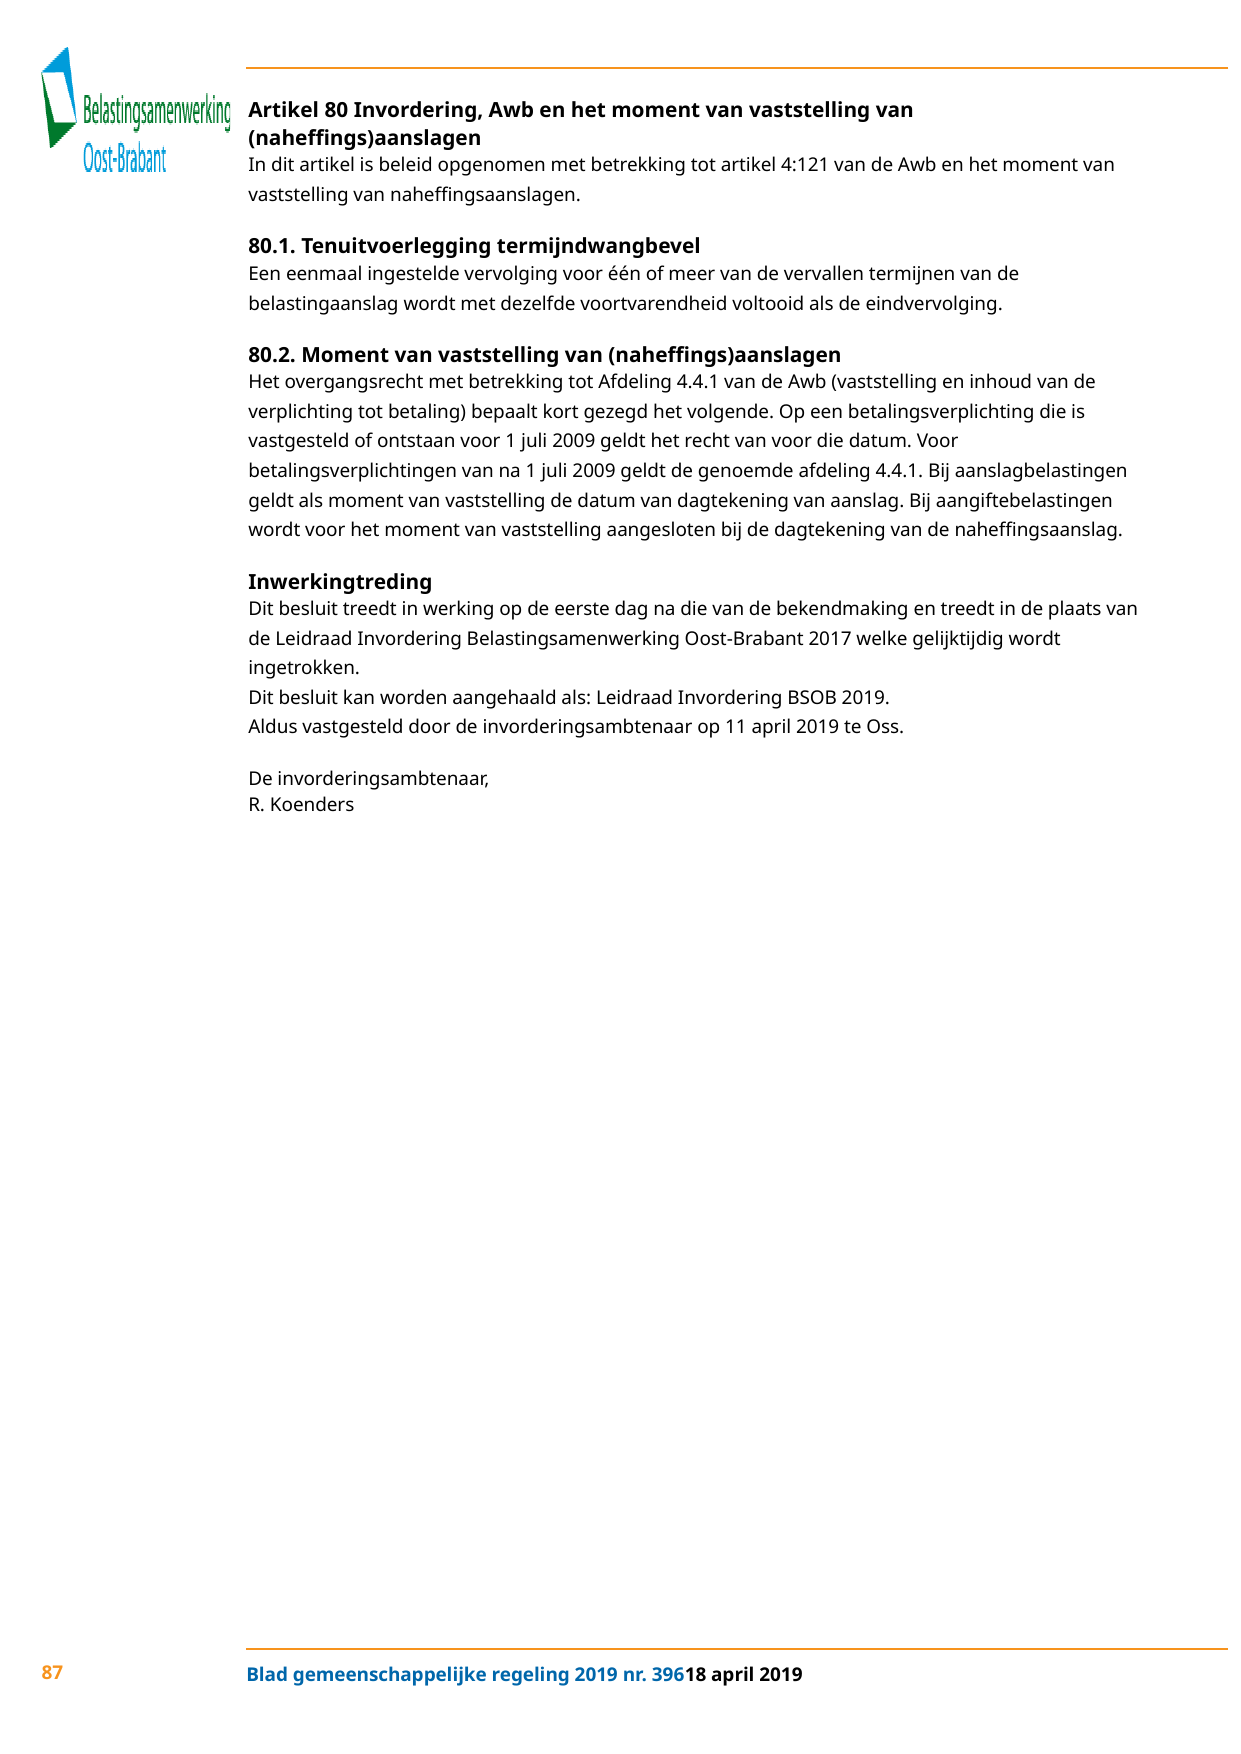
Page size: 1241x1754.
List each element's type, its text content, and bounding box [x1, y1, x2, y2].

text R. Koenders [248, 791, 1152, 817]
text Dit besluit treedt in werking op de eerste dag na die van de bekendmaking en treedt in de plaats van de Leidraad Invordering Belastingsamenwerking Oost-Brabant 2017 welke gelijktijdig wordt ingetrokken. [248, 595, 1152, 680]
text Inwerkingtreding [248, 567, 1152, 595]
text Artikel 80 Invordering, Awb en het moment van vaststelling van (naheffings)aanslagen [248, 95, 1152, 152]
text Het overgangsrecht met betrekking tot Afdeling 4.4.1 van de Awb (vaststelling en inhoud van de verplichting tot betaling) bepaalt kort gezegd het volgende. Op een betalingsverplichting die is vastgesteld of ontstaan voor 1 juli 2009 geldt het recht van voor die datum. Voor betalingsverplichtingen van na 1 juli 2009 geldt de genoemde afdeling 4.4.1. Bij aanslagbelastingen geldt als moment van vaststelling de datum van dagtekening van aanslag. Bij aangiftebelastingen wordt voor het moment van vaststelling aangesloten bij de dagtekening van de naheffingsaanslag. [248, 368, 1152, 542]
text 80.2. Moment van vaststelling van (naheffings)aanslagen [248, 340, 1152, 368]
picture [129, 155, 134, 172]
text In dit artikel is beleid opgenomen met betrekking tot artikel 4:121 van de Awb en het moment van vaststelling van naheffingsaanslagen. [248, 152, 1152, 207]
picture [41, 47, 231, 172]
text 80.1. Tenuitvoerlegging termijndwangbevel [248, 232, 1152, 260]
text Een eenmaal ingestelde vervolging voor één of meer van de vervallen termijnen van de belastingaanslag wordt met dezelfde voortvarendheid voltooid als de eindvervolging. [248, 260, 1152, 315]
picture [100, 161, 105, 172]
picture [86, 146, 91, 169]
text De invorderingsambtenaar, [248, 765, 1152, 791]
picture [91, 163, 96, 172]
text Dit besluit kan worden aangehaald als: Leidraad Invordering BSOB 2019. [248, 684, 1152, 710]
text Aldus vastgesteld door de invorderingsambtenaar op 11 april 2019 te Oss. [248, 714, 1152, 739]
